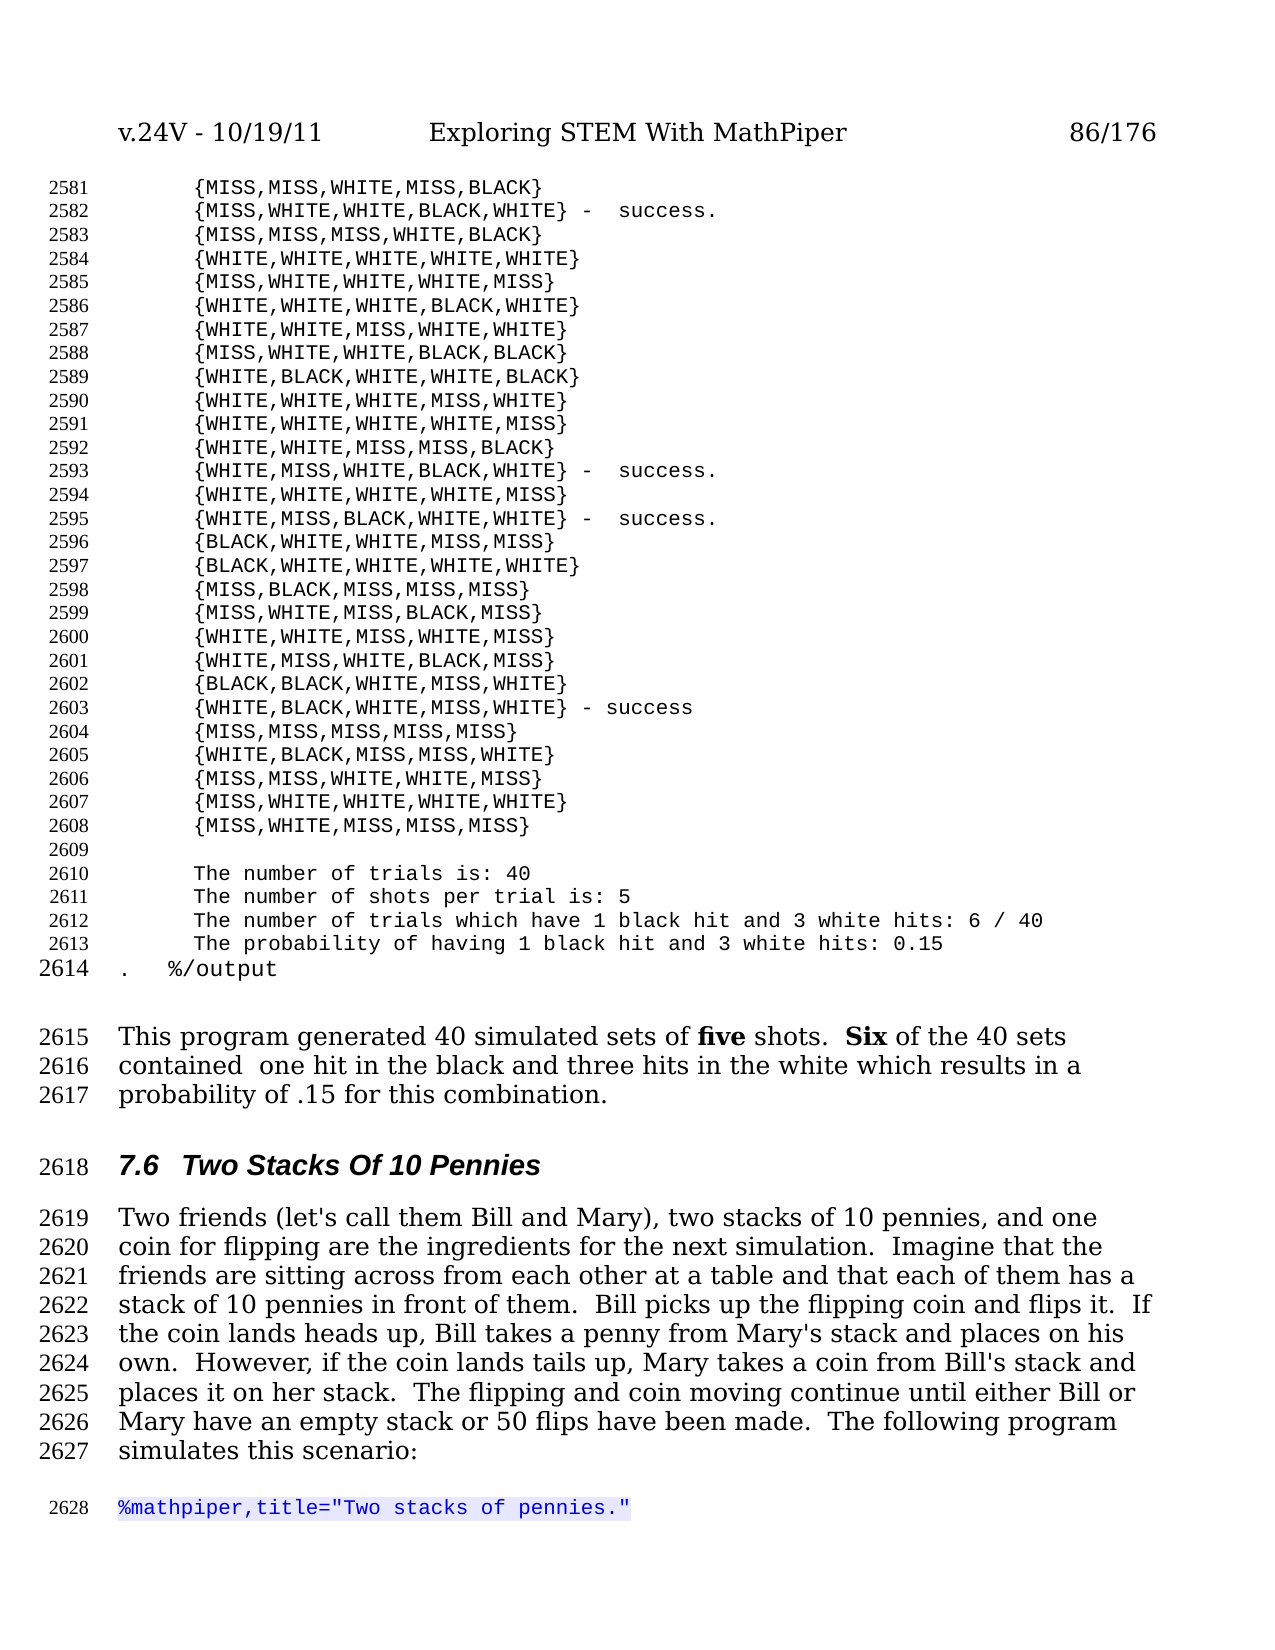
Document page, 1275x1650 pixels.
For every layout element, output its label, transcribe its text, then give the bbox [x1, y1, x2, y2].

text {MISS,WHITE,MISS,BLACK,MISS} [118, 602, 1157, 626]
text {WHITE,WHITE,WHITE,WHITE,MISS} [118, 484, 1157, 508]
text . %/output [118, 957, 1157, 983]
text %mathpiper,title="Two stacks of pennies." [118, 1497, 1157, 1521]
text {WHITE,WHITE,WHITE,BLACK,WHITE} [118, 295, 1157, 319]
text {WHITE,WHITE,MISS,WHITE,WHITE} [118, 319, 1157, 342]
text {WHITE,MISS,BLACK,WHITE,WHITE} - success. [118, 508, 1157, 531]
text {WHITE,BLACK,MISS,MISS,WHITE} [118, 744, 1157, 768]
text {WHITE,WHITE,WHITE,MISS,WHITE} [118, 389, 1157, 413]
text {WHITE,WHITE,WHITE,WHITE,WHITE} [118, 248, 1157, 271]
text {WHITE,MISS,WHITE,BLACK,MISS} [118, 650, 1157, 673]
text {BLACK,WHITE,WHITE,MISS,MISS} [118, 531, 1157, 555]
text The number of trials which have 1 black hit and 3 white hits: 6 / 40 [118, 910, 1157, 933]
text {MISS,WHITE,WHITE,BLACK,BLACK} [118, 342, 1157, 366]
subtitle Two Stacks Of 10 Pennies [118, 1148, 1157, 1182]
text {MISS,WHITE,WHITE,WHITE,MISS} [118, 271, 1157, 295]
text {BLACK,BLACK,WHITE,MISS,WHITE} [118, 673, 1157, 697]
text {WHITE,BLACK,WHITE,MISS,WHITE} - success [118, 697, 1157, 721]
text {MISS,MISS,WHITE,WHITE,MISS} [118, 768, 1157, 792]
text {WHITE,WHITE,WHITE,WHITE,MISS} [118, 413, 1157, 437]
text {MISS,BLACK,MISS,MISS,MISS} [118, 579, 1157, 602]
text Two friends (let's call them Bill and Mary), two stacks of 10 pennies, and one coin for flipping are the ingredients for the next simulation. Imagine that the friends are sitting across from each other at a table and that each of them has a stack of 10 pennies in front of them. Bill picks up the flipping coin and flips it. If the coin lands heads up, Bill takes a penny from Mary's stack and places on his own. However, if the coin lands tails up, Mary takes a coin from Bill's stack and places it on her stack. The flipping and coin moving continue until either Bill or Mary have an empty stack or 50 flips have been made. The following program simulates this scenario: [118, 1203, 1157, 1465]
text This program generated 40 simulated sets of five shots. Six of the 40 sets contained one hit in the black and three hits in the white which results in a probability of .15 for this combination. [118, 1021, 1157, 1109]
text {WHITE,BLACK,WHITE,WHITE,BLACK} [118, 366, 1157, 389]
text {MISS,MISS,MISS,MISS,MISS} [118, 721, 1157, 744]
text {WHITE,WHITE,MISS,MISS,BLACK} [118, 437, 1157, 461]
text {MISS,MISS,MISS,WHITE,BLACK} [118, 224, 1157, 248]
text {WHITE,WHITE,MISS,WHITE,MISS} [118, 626, 1157, 650]
text {MISS,MISS,WHITE,MISS,BLACK} [118, 177, 1157, 200]
text The probability of having 1 black hit and 3 white hits: 0.15 [118, 933, 1157, 957]
text {MISS,WHITE,WHITE,WHITE,WHITE} [118, 792, 1157, 815]
text The number of shots per trial is: 5 [118, 886, 1157, 910]
text {BLACK,WHITE,WHITE,WHITE,WHITE} [118, 555, 1157, 579]
text {MISS,WHITE,WHITE,BLACK,WHITE} - success. [118, 200, 1157, 224]
text {MISS,WHITE,MISS,MISS,MISS} [118, 815, 1157, 839]
text The number of trials is: 40 [118, 862, 1157, 886]
text {WHITE,MISS,WHITE,BLACK,WHITE} - success. [118, 461, 1157, 484]
